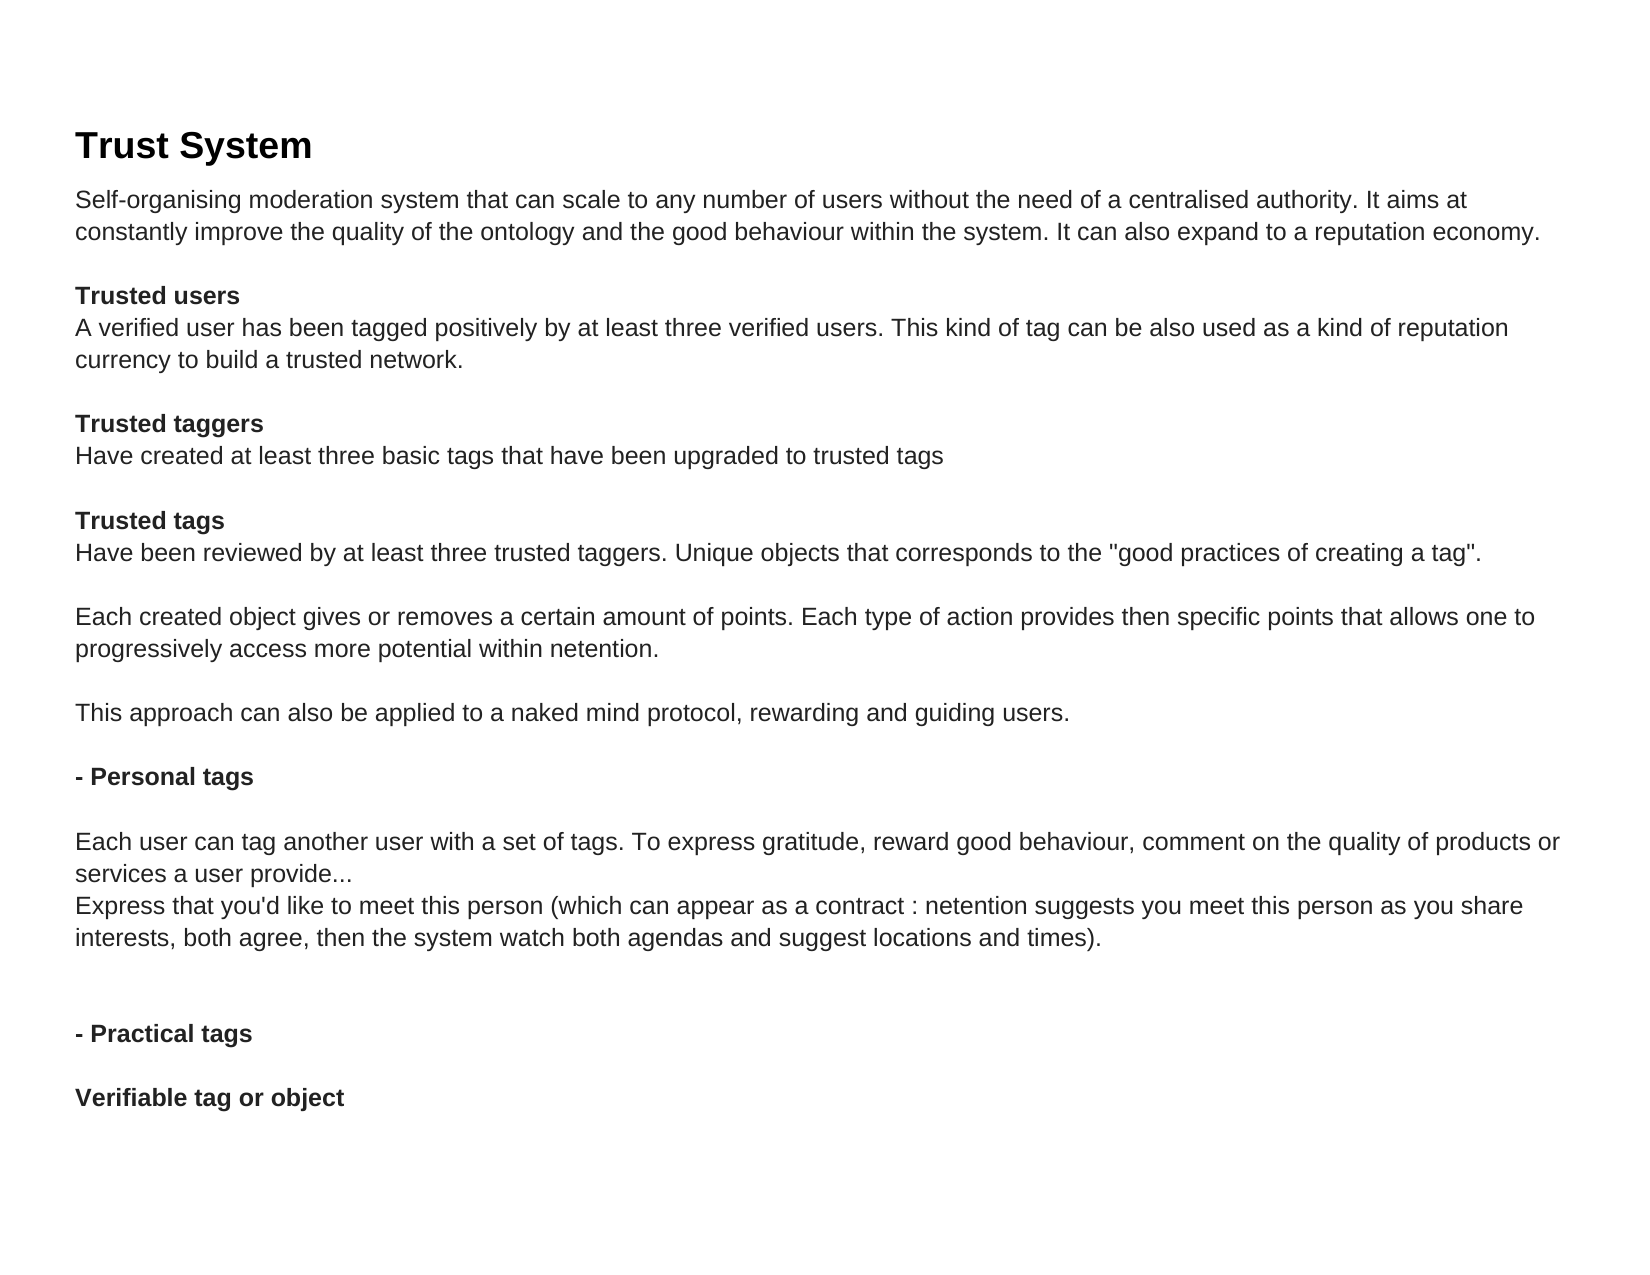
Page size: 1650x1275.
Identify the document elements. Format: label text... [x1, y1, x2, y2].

text Trusted users [75, 282, 1575, 310]
text Each user can tag another user with a set of tags. To express gratitude, reward good behaviour, comment on the quality of products or services a user provide... [75, 827, 1575, 887]
text A verified user has been tagged positively by at least three verified users. This kind of tag can be also used as a kind of reputation currency to build a trusted network. [75, 314, 1575, 374]
text Each created object gives or removes a certain amount of points. Each type of action provides then specific points that allows one to progressively access more potential within netention. [75, 603, 1575, 663]
text Express that you'd like to meet this person (which can appear as a contract : netention suggests you meet this person as you share interests, both agree, then the system watch both agendas and suggest locations and times). [75, 891, 1575, 951]
text Have created at least three basic tags that have been upgraded to trusted tags [75, 442, 1575, 470]
text Self-organising moderation system that can scale to any number of users without the need of a centralised authority. It aims at constantly improve the quality of the ontology and the good behaviour within the system. It can also expand to a reputation economy. [75, 186, 1575, 246]
text Have been reviewed by at least three trusted taggers. Unique objects that corresponds to the "good practices of creating a tag". [75, 538, 1575, 566]
text - Personal tags [75, 763, 1575, 791]
subtitle Trust System [75, 125, 1575, 167]
text Verifiable tag or object [75, 1084, 1575, 1112]
text - Practical tags [75, 1020, 1575, 1048]
text Trusted tags [75, 506, 1575, 534]
text This approach can also be applied to a naked mind protocol, rewarding and guiding users. [75, 699, 1575, 727]
text Trusted taggers [75, 410, 1575, 438]
